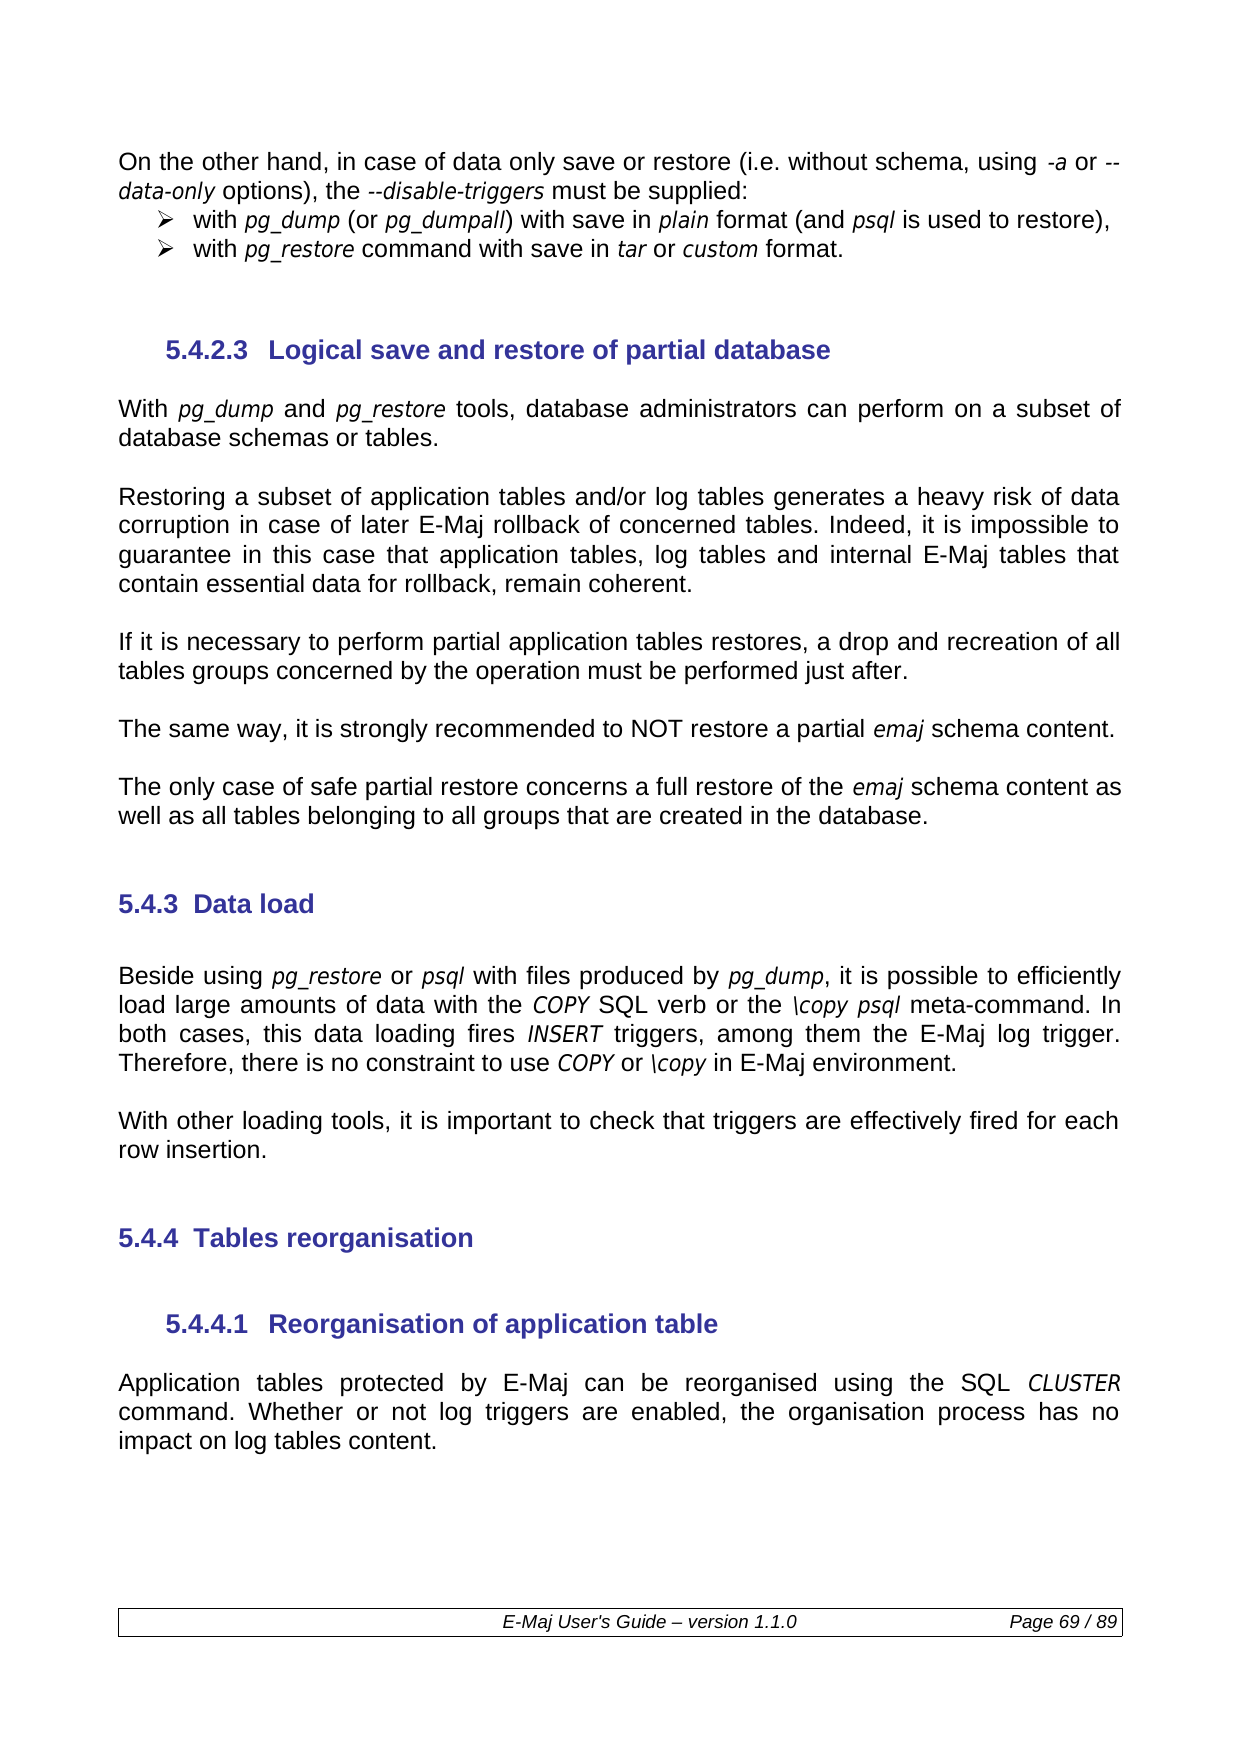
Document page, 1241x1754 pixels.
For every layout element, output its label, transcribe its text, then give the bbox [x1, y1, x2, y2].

subtitle Logical save and restore of partial database [165, 334, 1122, 365]
list with pg_restore command with save in tar or custom format. [156, 234, 1122, 263]
text Beside using pg_restore or psql with files produced by pg_dump, it is possible to efficiently load large amounts of data with the COPY SQL verb or the \copy psql meta-command. In both cases, this data loading fires INSERT triggers, among them the E-Maj log trigger. Therefore, there is no constraint to use COPY or \copy in E-Maj environment. [118, 961, 1122, 1077]
text Restoring a subset of application tables and/or log tables generates a heavy risk of data corruption in case of later E-Maj rollback of concerned tables. Indeed, it is impossible to guarantee in this case that application tables, log tables and internal E-Maj tables that contain essential data for rollback, remain coherent. [118, 481, 1122, 598]
subtitle Data load [118, 888, 1122, 919]
subtitle Reorganisation of application table [165, 1307, 1122, 1338]
text The only case of safe partial restore concerns a full restore of the emaj schema content as well as all tables belonging to all groups that are created in the database. [118, 772, 1122, 830]
subtitle Tables reorganisation [118, 1222, 1122, 1253]
text On the other hand, in case of data only save or restore (i.e. without schema, using -a or --data-only options), the --disable-triggers must be supplied: [118, 147, 1122, 205]
text With other loading tools, it is important to check that triggers are effectively fired for each row insertion. [118, 1106, 1122, 1164]
text If it is necessary to perform partial application tables restores, a drop and recreation of all tables groups concerned by the operation must be performed just after. [118, 627, 1122, 685]
list with pg_dump (or pg_dumpall) with save in plain format (and psql is used to restore), [156, 205, 1122, 234]
text The same way, it is strongly recommended to NOT restore a partial emaj schema content. [118, 714, 1122, 743]
text Application tables protected by E-Maj can be reorganised using the SQL CLUSTER command. Whether or not log triggers are enabled, the organisation process has no impact on log tables content. [118, 1368, 1122, 1455]
text With pg_dump and pg_restore tools, database administrators can perform on a subset of database schemas or tables. [118, 394, 1122, 452]
